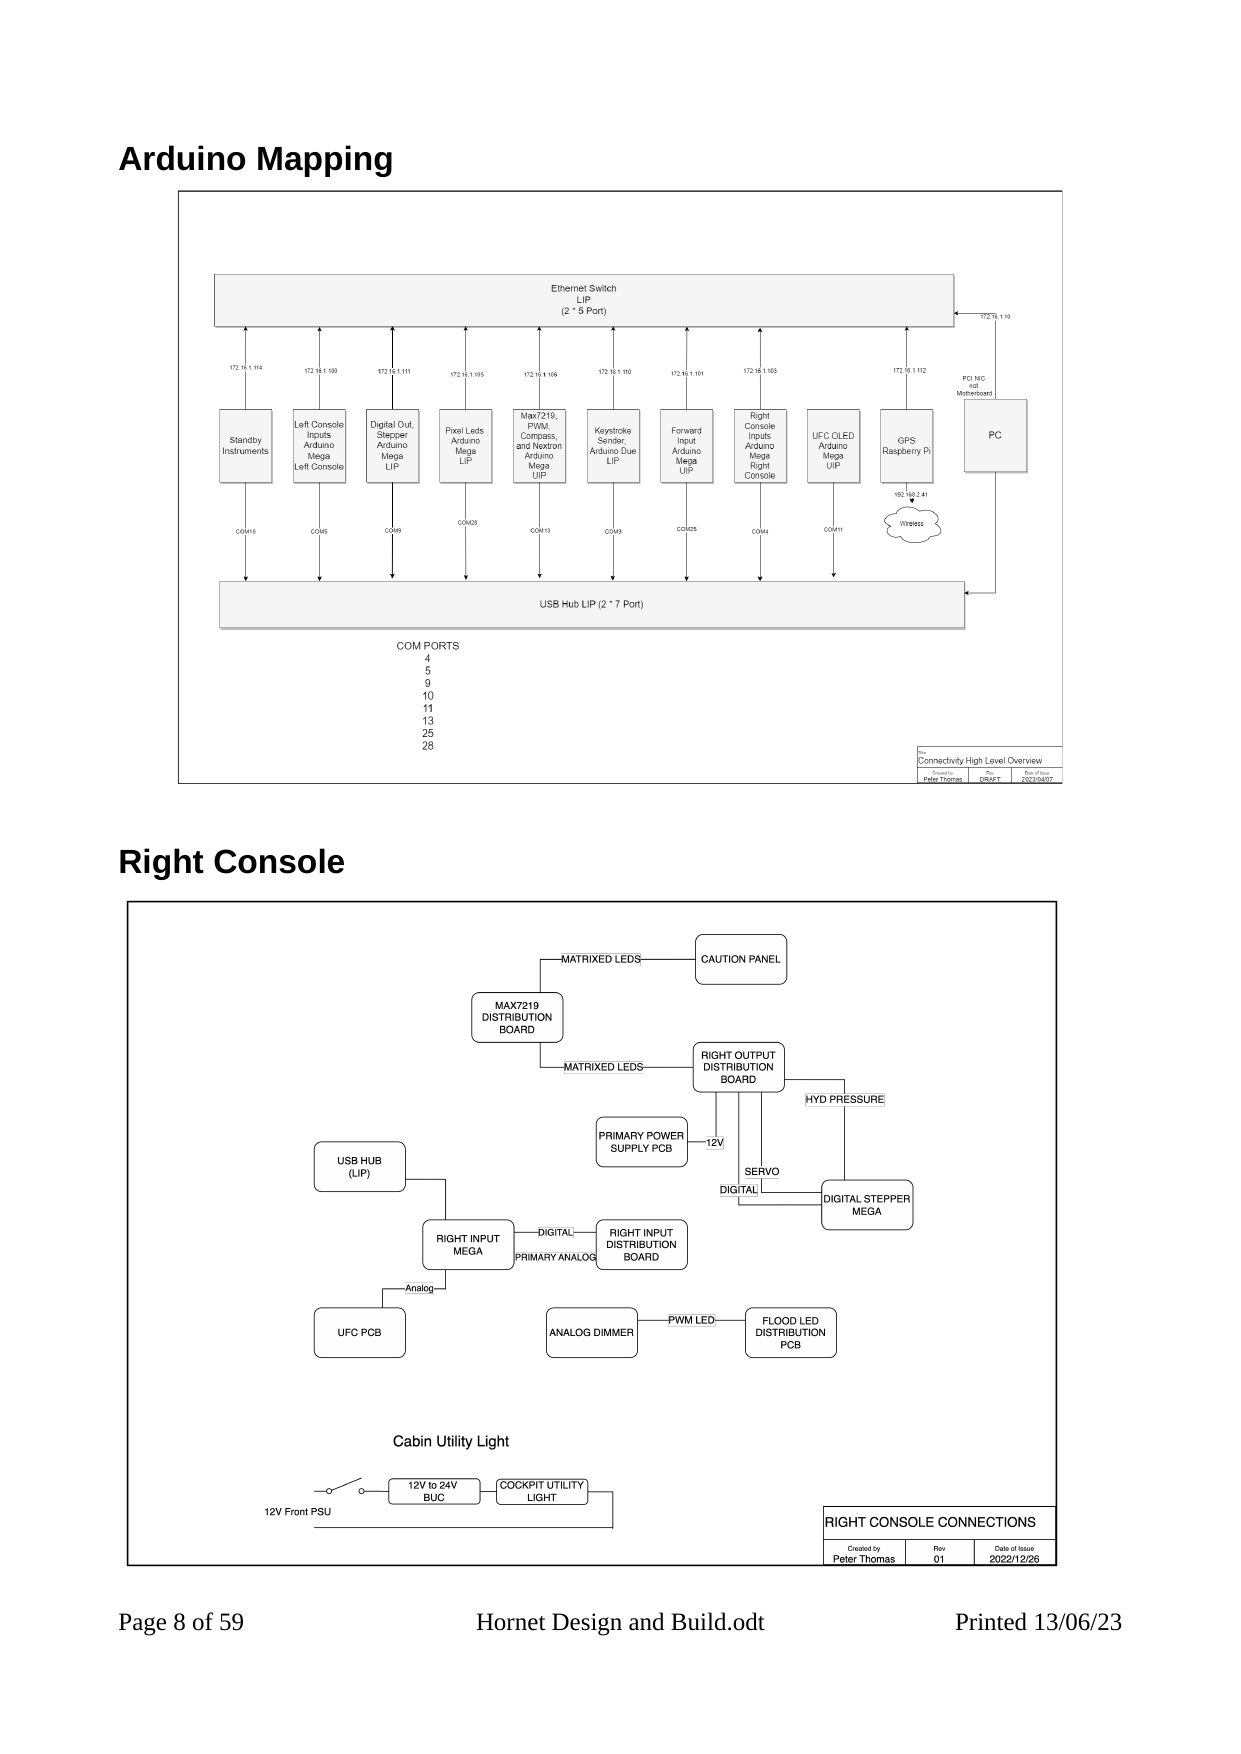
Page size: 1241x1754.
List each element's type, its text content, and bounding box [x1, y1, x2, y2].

picture [118, 892, 1065, 1574]
subtitle Right Console [118, 842, 1122, 880]
subtitle Arduino Mapping [118, 139, 1122, 178]
picture [177, 190, 1063, 784]
